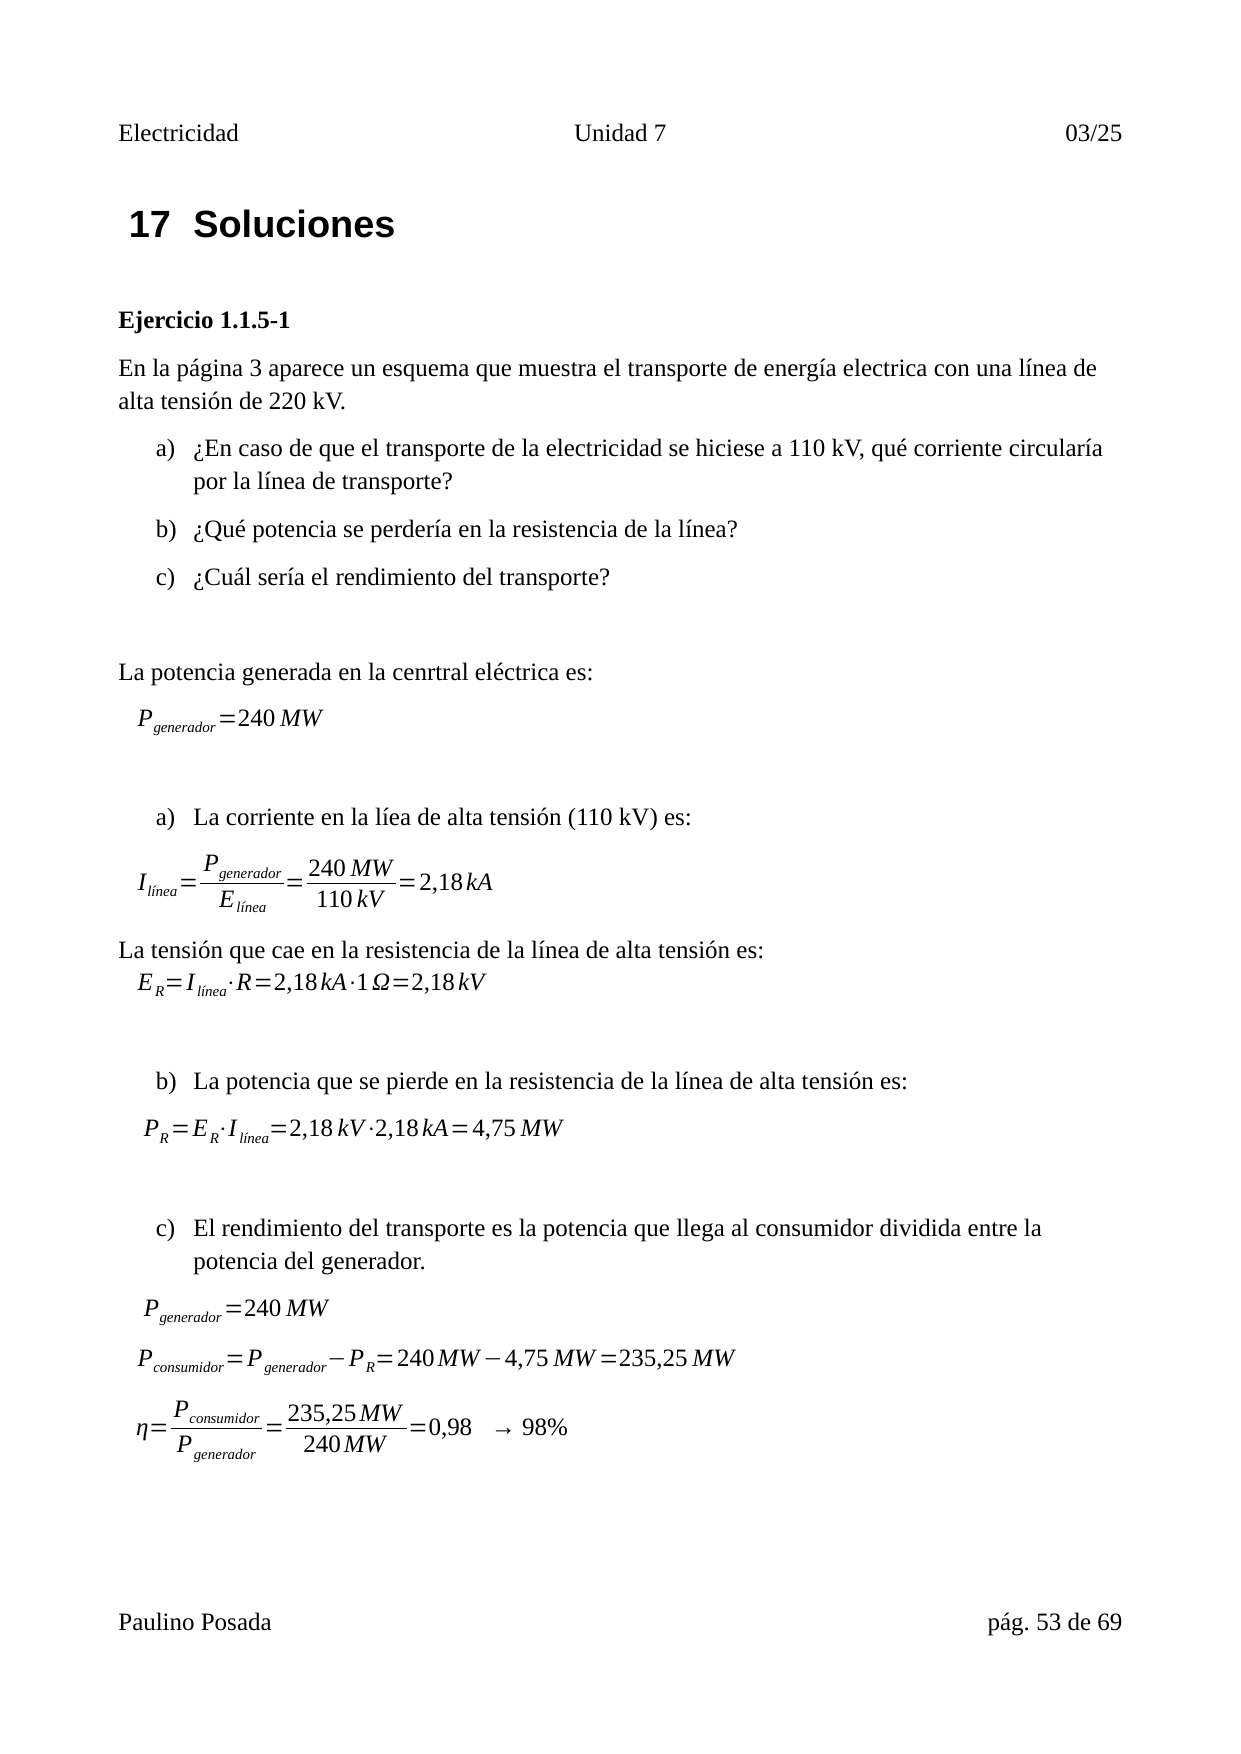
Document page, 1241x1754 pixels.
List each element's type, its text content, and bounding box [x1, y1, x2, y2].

text La tensión que cae en la resistencia de la línea de alta tensión es: [118, 935, 1122, 1000]
text Ejercicio 1.1.5-1 [118, 305, 1122, 334]
subtitle Soluciones [118, 201, 1122, 245]
text → 98% [118, 1395, 1122, 1462]
list La potencia que se pierde en la resistencia de la línea de alta tensión es: [156, 1066, 1122, 1095]
list El rendimiento del transporte es la potencia que llega al consumidor dividida entre la potencia del generador. [156, 1213, 1122, 1274]
list ¿Cuál sería el rendimiento del transporte? [156, 562, 1122, 590]
list ¿Qué potencia se perdería en la resistencia de la línea? [156, 514, 1122, 543]
list La corriente en la líea de alta tensión (110 kV) es: [156, 802, 1122, 831]
list ¿En caso de que el transporte de la electricidad se hiciese a 110 kV, qué corriente circularía por la línea de transporte? [156, 433, 1122, 495]
text En la página 3 aparece un esquema que muestra el transporte de energía electrica con una línea de alta tensión de 220 kV. [118, 353, 1122, 414]
text La potencia generada en la cenrtral eléctrica es: [118, 657, 1122, 686]
